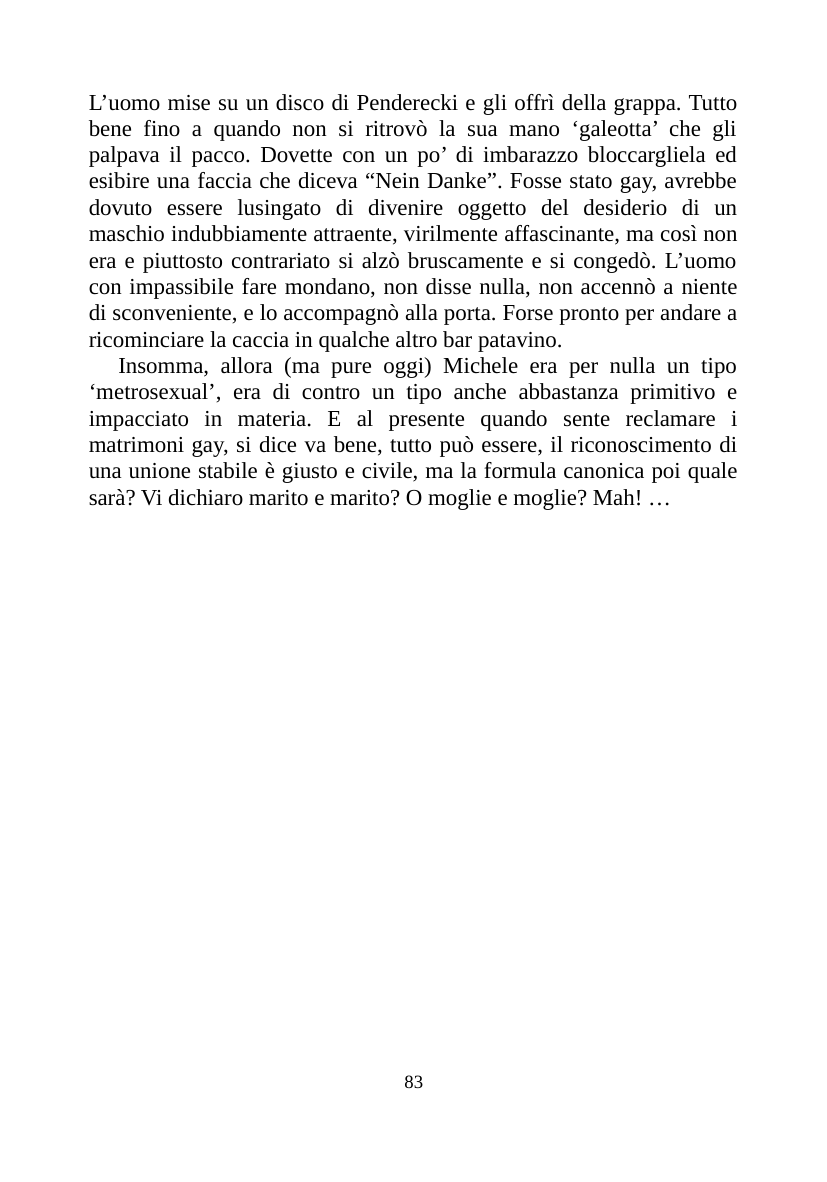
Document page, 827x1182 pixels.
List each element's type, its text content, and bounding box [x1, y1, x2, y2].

text L’uomo mise su un disco di Penderecki e gli offrì della grappa. Tutto bene fino a quando non si ritrovò la sua mano ‘galeotta’ che gli palpava il pacco. Dovette con un po’ di imbarazzo bloccargliela ed esibire una faccia che diceva “Nein Danke”. Fosse stato gay, avrebbe dovuto essere lusingato di divenire oggetto del desiderio di un maschio indubbiamente attraente, virilmente affascinante, ma così non era e piuttosto contrariato si alzò bruscamente e si congedò. L’uomo con impassibile fare mondano, non disse nulla, non accennò a niente di sconveniente, e lo accompagnò alla porta. Forse pronto per andare a ricominciare la caccia in qualche altro bar patavino. [88, 88, 738, 352]
text Insomma, allora (ma pure oggi) Michele era per nulla un tipo ‘metrosexual’, era di contro un tipo anche abbastanza primitivo e impacciato in materia. E al presente quando sente reclamare i matrimoni gay, si dice va bene, tutto può essere, il riconoscimento di una unione stabile è giusto e civile, ma la formula canonica poi quale sarà? Vi dichiaro marito e marito? O moglie e moglie? Mah! … [88, 352, 738, 510]
